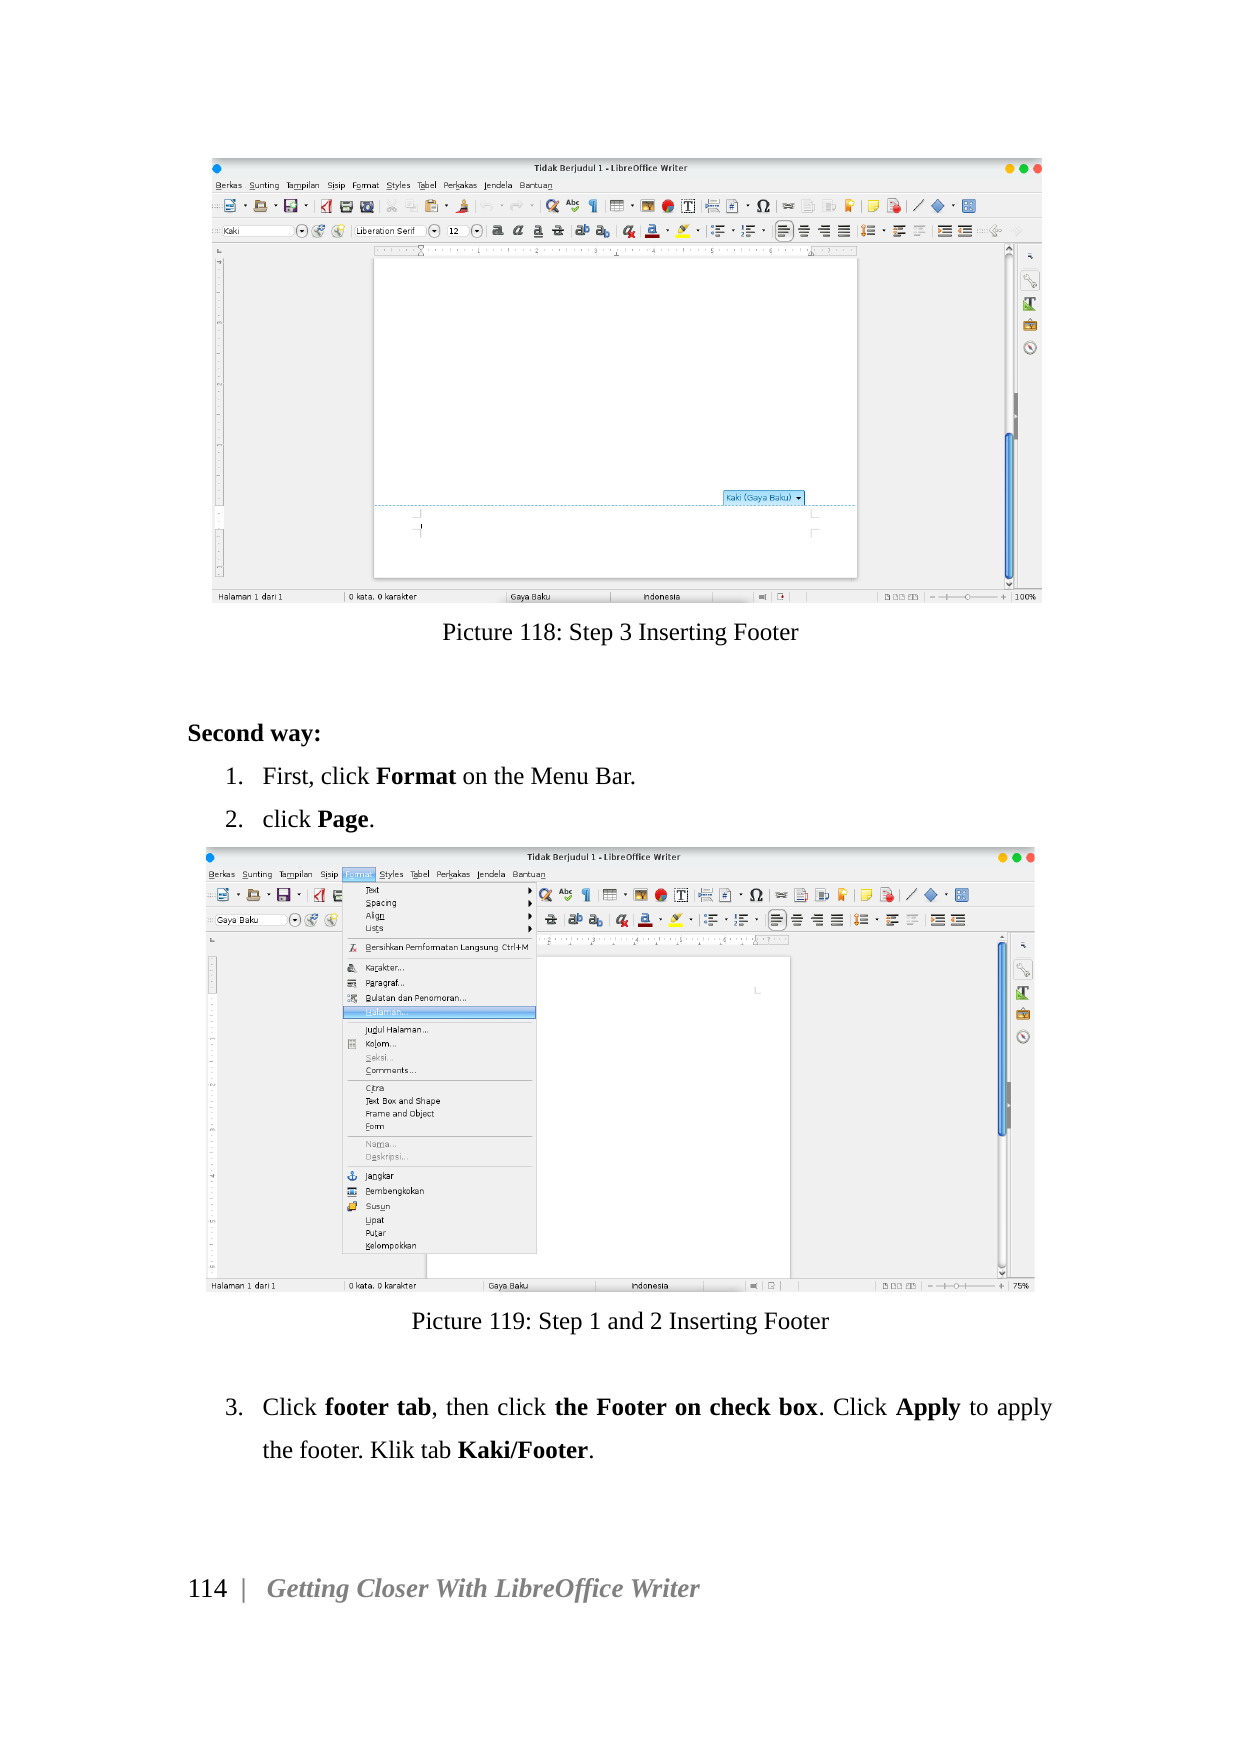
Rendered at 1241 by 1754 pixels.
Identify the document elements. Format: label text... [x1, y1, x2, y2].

list First, click Format on the Menu Bar. [225, 761, 1053, 790]
picture [205, 847, 1035, 1292]
picture [212, 158, 1042, 603]
list Click footer tab, then click the Footer on check box. Click Apply to apply the footer. Klik tab Kaki/Footer. [225, 1392, 1053, 1464]
list click Page. [225, 804, 1053, 833]
text Second way: [187, 718, 1053, 747]
text Picture 119: Step 1 and 2 Inserting Footer [187, 1292, 1053, 1335]
text Picture 118: Step 3 Inserting Footer [187, 150, 1053, 646]
